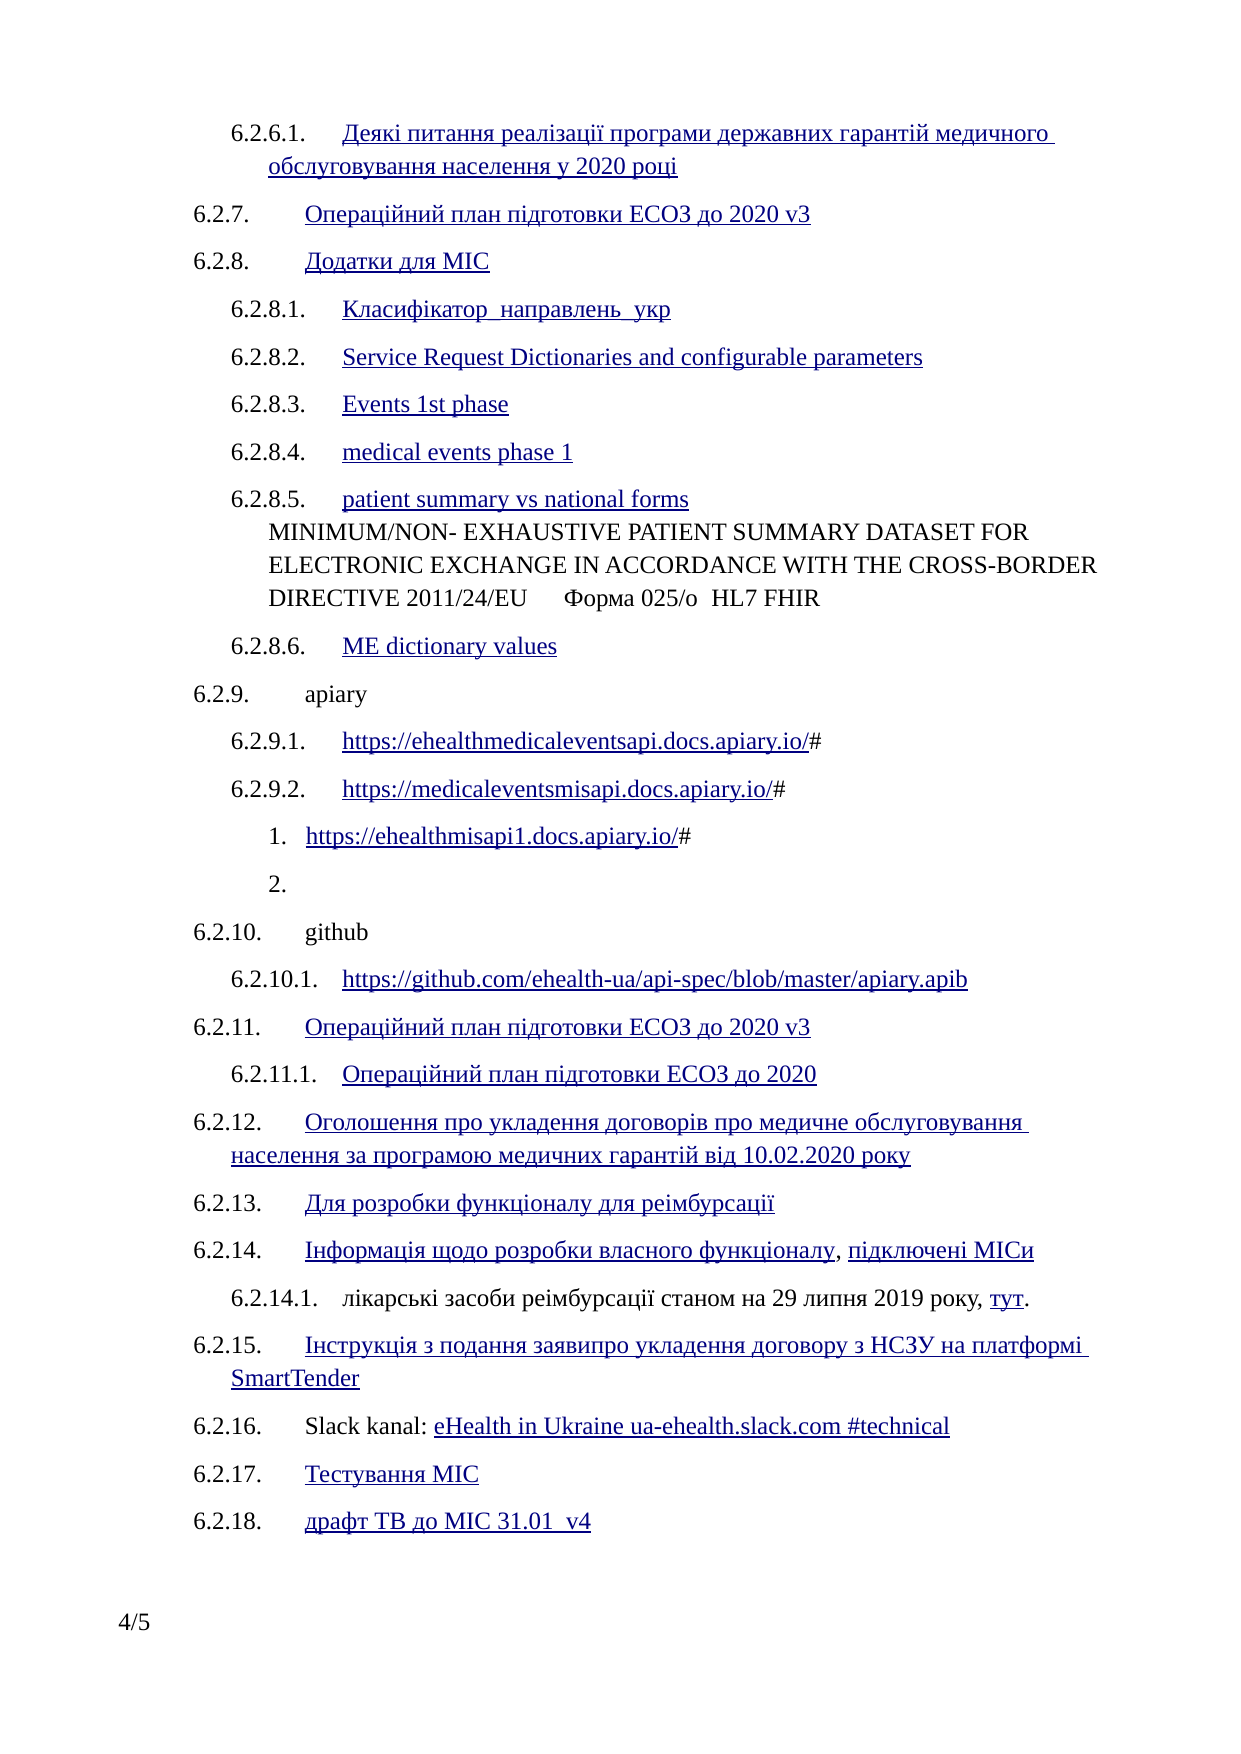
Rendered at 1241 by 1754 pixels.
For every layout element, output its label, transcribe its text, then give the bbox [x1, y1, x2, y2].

list лікарські засоби реімбурсації станом на 29 липня 2019 року, тут. [231, 1283, 1122, 1312]
list Операційний план підготовки ЕСОЗ до 2020 [231, 1059, 1122, 1088]
list Додатки для МІС [193, 246, 1122, 275]
list Інструкція з подання заявипро укладення договору з НСЗУ на платформі SmartTender [193, 1331, 1122, 1392]
list https://medicaleventsmisapi.docs.apiary.io/# [231, 774, 1122, 803]
list https://github.com/ehealth-ua/api-spec/blob/master/apiary.apib [231, 964, 1122, 993]
list medical events phase 1 [231, 437, 1122, 466]
list ME dictionary values [231, 631, 1122, 660]
list Для розробки функціоналу для реімбурсації [193, 1188, 1122, 1216]
list Service Request Dictionaries and configurable parameters [231, 342, 1122, 370]
list Класифікатор_направлень_укр [231, 294, 1122, 323]
list Операційний план підготовки ЕСОЗ до 2020 v3 [193, 199, 1122, 227]
list Events 1st phase [231, 389, 1122, 418]
list Slack kanal: eHealth in Ukraine ua-ehealth.slack.com #technical [193, 1411, 1122, 1440]
list Тестування МІС [193, 1459, 1122, 1487]
list https://ehealthmedicaleventsapi.docs.apiary.io/# [231, 726, 1122, 755]
list Інформація щодо розробки власного функціоналу, підключені МІСи [193, 1235, 1122, 1264]
list https://ehealthmisapi1.docs.apiary.io/# [268, 821, 1122, 850]
list github [193, 917, 1122, 945]
list patient summary vs national forms MINIMUM/NON- EXHAUSTIVE PATIENT SUMMARY DATASET FOR ELECTRONIC EXCHANGE IN ACCORDANCE WITH THE CROSS-BORDER DIRECTIVE 2011/24/EU Форма 025/о HL7 FHIR [231, 484, 1122, 612]
list драфт ТВ до МІС 31.01_v4 [193, 1506, 1122, 1535]
list apiary [193, 679, 1122, 707]
list Оголошення про укладення договорів про медичне обслуговування населення за програмою медичних гарантій від 10.02.2020 року [193, 1107, 1122, 1169]
list Деякі питання реалізації програми державних гарантій медичного обслуговування населення у 2020 році [231, 118, 1122, 180]
list Операційний план підготовки ЕСОЗ до 2020 v3 [193, 1012, 1122, 1041]
